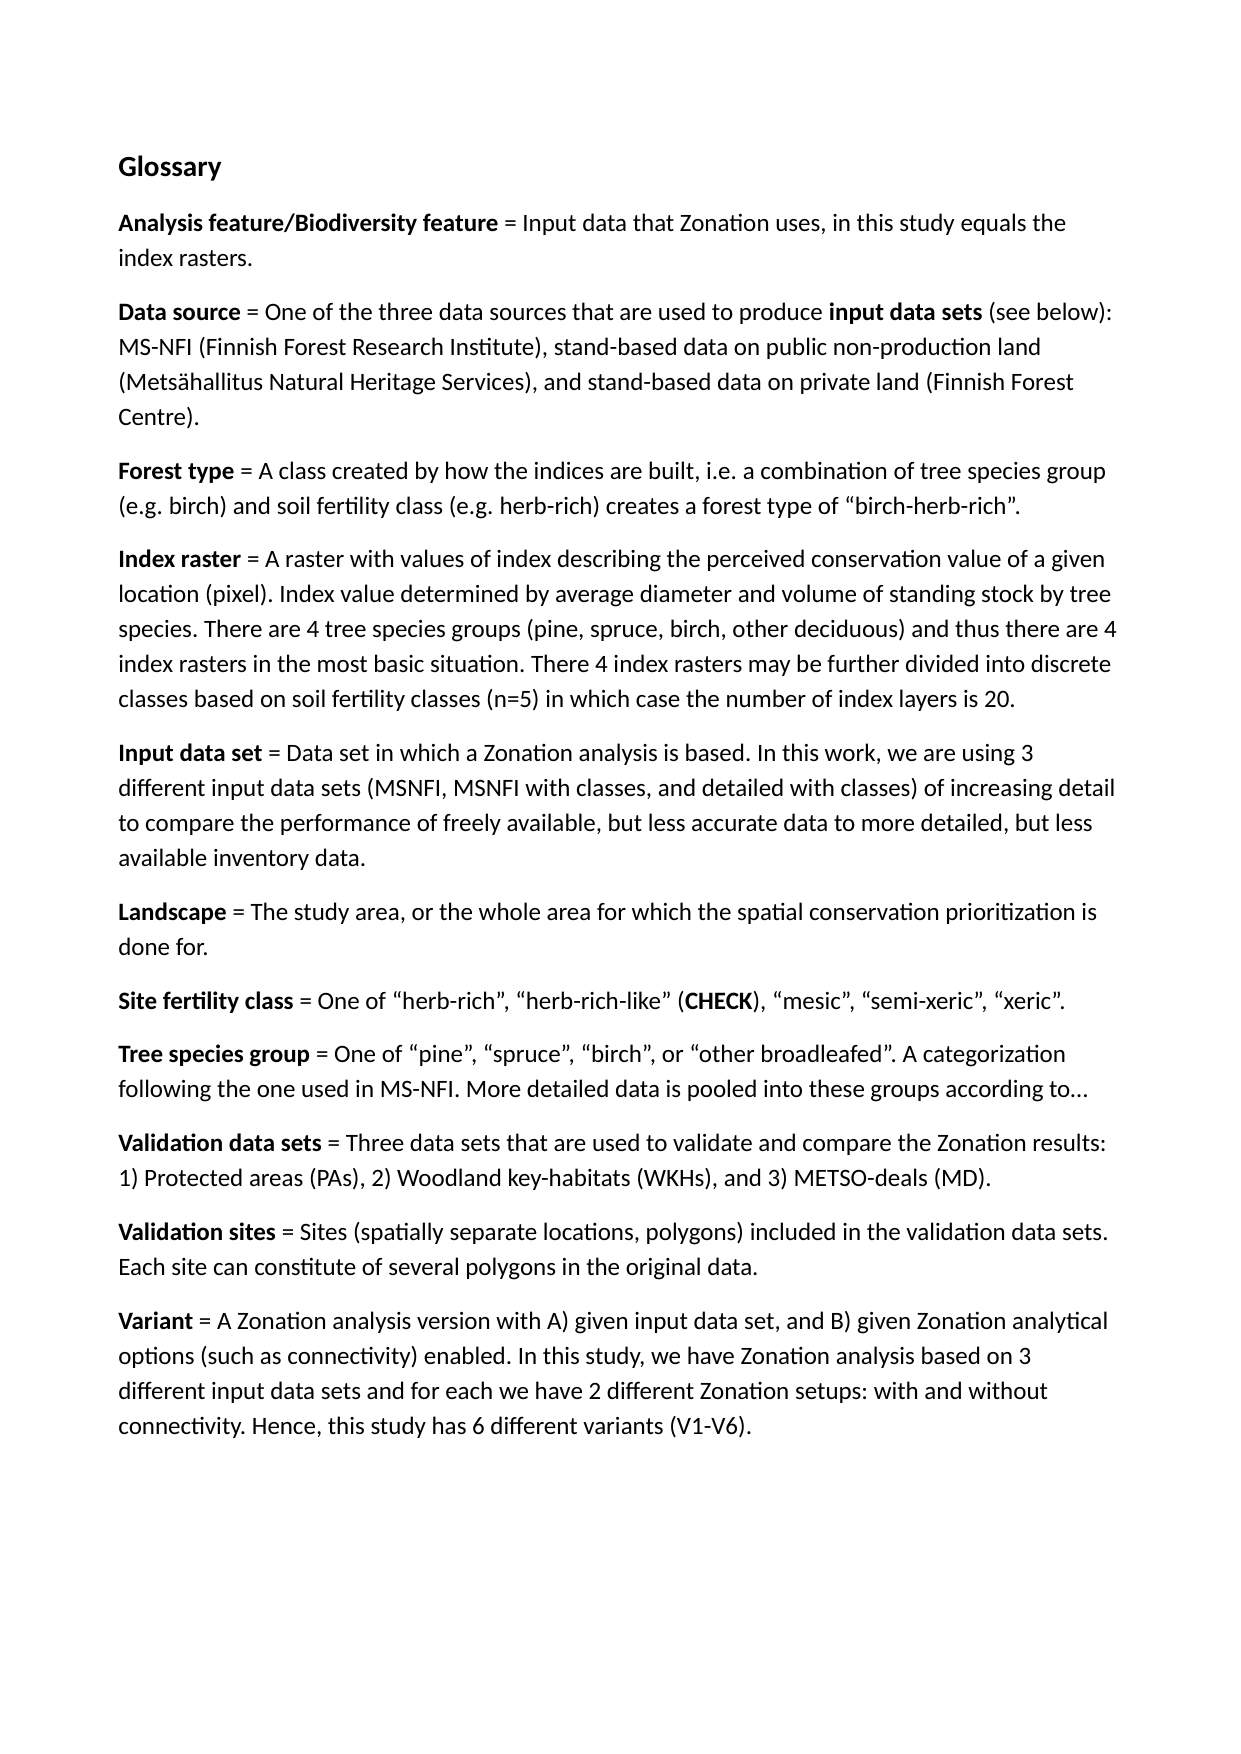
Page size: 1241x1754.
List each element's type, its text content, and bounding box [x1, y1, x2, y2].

text Variant = A Zonation analysis version with A) given input data set, and B) given Zonation analytical options (such as connectivity) enabled. In this study, we have Zonation analysis based on 3 different input data sets and for each we have 2 different Zonation setups: with and without connectivity. Hence, this study has 6 different variants (V1-V6). [118, 1305, 1122, 1440]
text Validation data sets = Three data sets that are used to validate and compare the Zonation results: 1) Protected areas (PAs), 2) Woodland key-habitats (WKHs), and 3) METSO-deals (MD). [118, 1127, 1122, 1193]
text Validation sites = Sites (spatially separate locations, polygons) included in the validation data sets. Each site can constitute of several polygons in the original data. [118, 1216, 1122, 1282]
text Landscape = The study area, or the whole area for which the spatial conservation prioritization is done for. [118, 896, 1122, 962]
text Forest type = A class created by how the indices are built, i.e. a combination of tree species group (e.g. birch) and soil fertility class (e.g. herb-rich) creates a forest type of “birch-herb-rich”. [118, 455, 1122, 520]
text Analysis feature/Biodiversity feature = Input data that Zonation uses, in this study equals the index rasters. [118, 207, 1122, 273]
text Data source = One of the three data sources that are used to produce input data sets (see below): MS-NFI (Finnish Forest Research Institute), stand-based data on public non-production land (Metsähallitus Natural Heritage Services), and stand-based data on private land (Finnish Forest Centre). [118, 296, 1122, 432]
text Index raster = A raster with values of index describing the perceived conservation value of a given location (pixel). Index value determined by average diameter and volume of standing stock by tree species. There are 4 tree species groups (pine, spruce, birch, other deciduous) and thus there are 4 index rasters in the most basic situation. There 4 index rasters may be further divided into discrete classes based on soil fertility classes (n=5) in which case the number of index layers is 20. [118, 543, 1122, 714]
text Tree species group = One of “pine”, “spruce”, “birch”, or “other broadleafed”. A categorization following the one used in MS-NFI. More detailed data is pooled into these groups according to… [118, 1038, 1122, 1104]
subtitle Glossary [118, 148, 1122, 183]
text Input data set = Data set in which a Zonation analysis is based. In this work, we are using 3 different input data sets (MSNFI, MSNFI with classes, and detailed with classes) of increasing detail to compare the performance of freely available, but less accurate data to more detailed, but less available inventory data. [118, 737, 1122, 873]
text Site fertility class = One of “herb-rich”, “herb-rich-like” (CHECK), “mesic”, “semi-xeric”, “xeric”. [118, 985, 1122, 1015]
